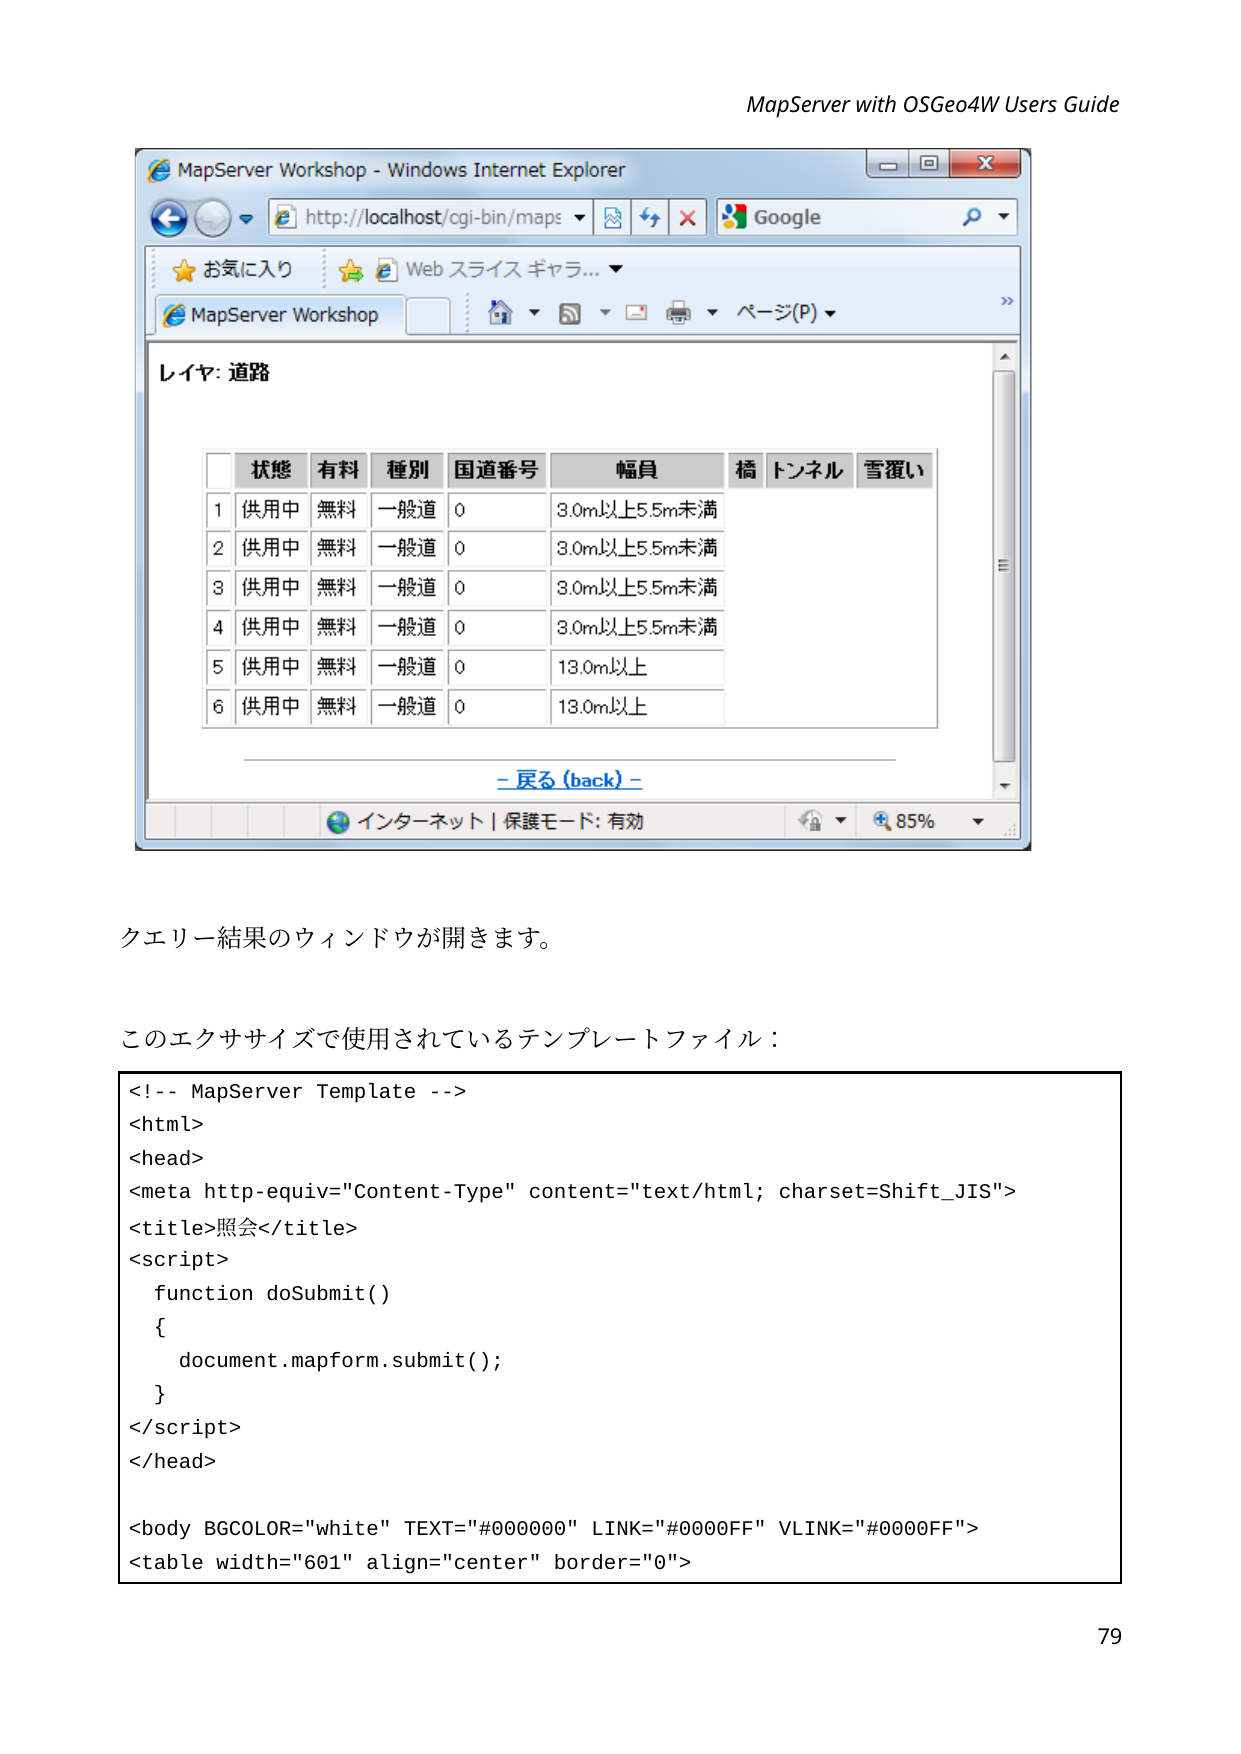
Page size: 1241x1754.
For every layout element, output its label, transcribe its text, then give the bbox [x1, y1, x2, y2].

text <html> [120, 1105, 1120, 1139]
text <table width="601" align="center" border="0"> [120, 1542, 1120, 1582]
text <title>照会</title> [120, 1206, 1120, 1240]
text このエクササイズで使用されているテンプレートファイル： [118, 1004, 1122, 1071]
text <script> [120, 1240, 1120, 1273]
text document.mapform.submit(); [120, 1341, 1120, 1374]
text } [120, 1374, 1120, 1408]
text function doSubmit() [120, 1273, 1120, 1307]
text <body BGCOLOR="white" TEXT="#000000" LINK="#0000FF" VLINK="#0000FF"> [120, 1509, 1120, 1542]
text </head> [120, 1442, 1120, 1479]
text <!-- MapServer Template --> [120, 1074, 1120, 1105]
text </script> [120, 1408, 1120, 1442]
text <meta http-equiv="Content-Type" content="text/html; charset=Shift_JIS"> [120, 1172, 1120, 1206]
text クエリー結果のウィンドウが開きます。 [118, 903, 1122, 971]
picture [134, 148, 1032, 851]
text <head> [120, 1139, 1120, 1172]
text { [120, 1307, 1120, 1341]
